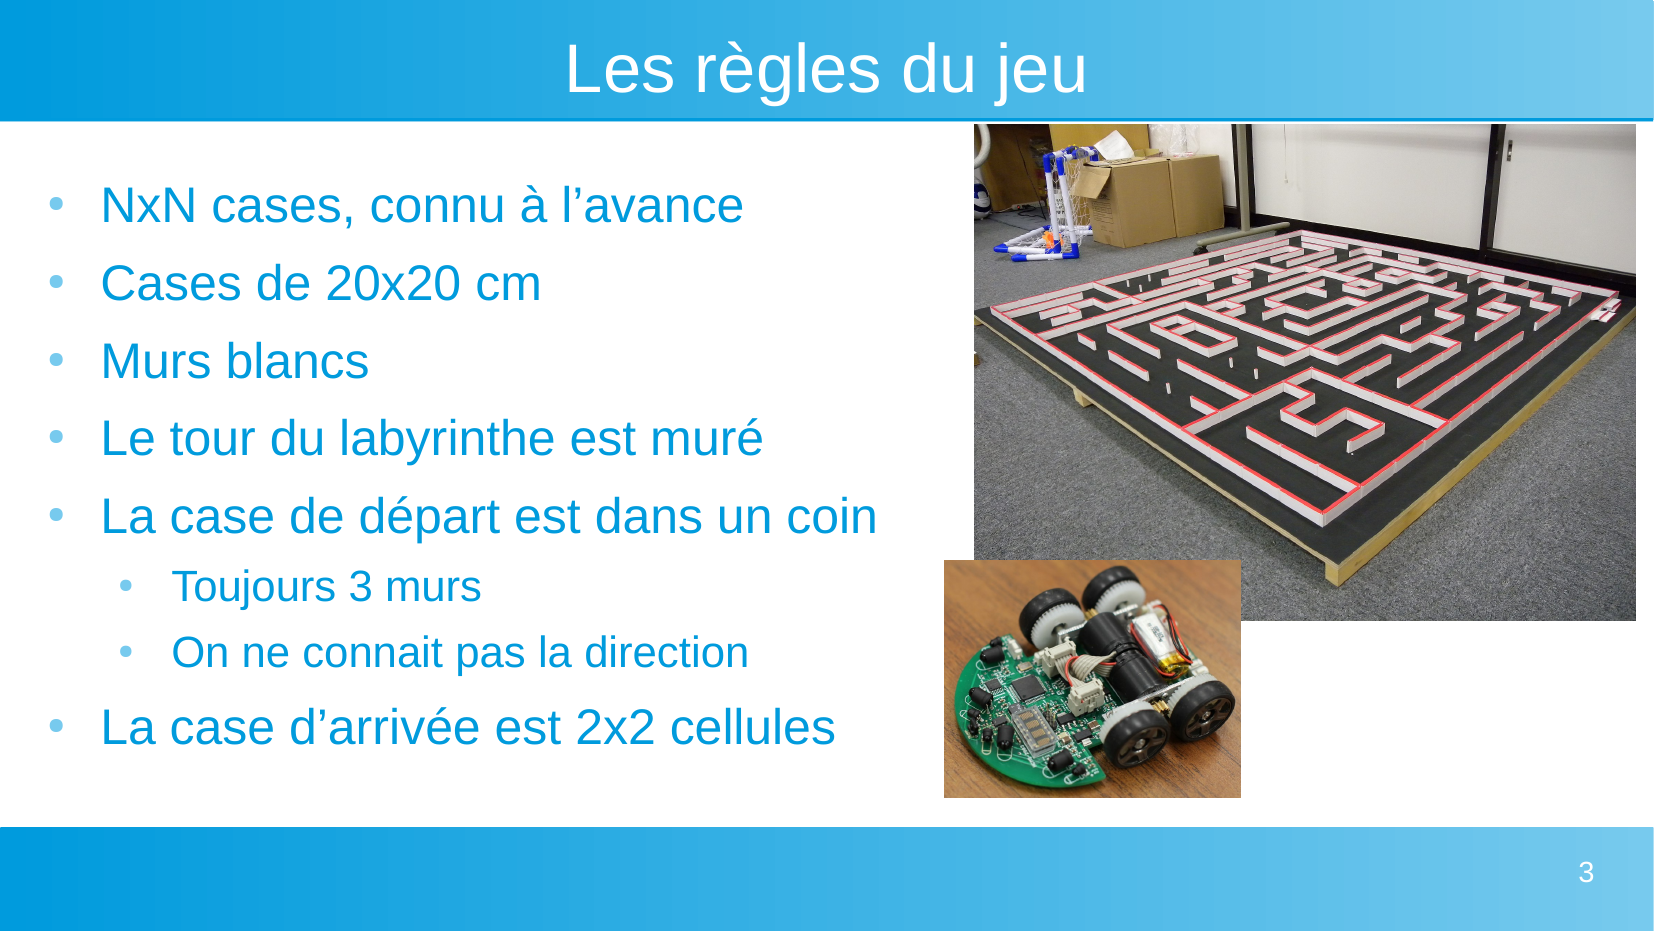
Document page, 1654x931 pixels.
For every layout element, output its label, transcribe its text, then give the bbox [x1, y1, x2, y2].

title Les règles du jeu [59, 29, 1595, 108]
picture [944, 124, 1636, 798]
list NxN cases, connu à l’avance Cases de 20x20 cm Murs blancs Le tour du labyrinthe est muré La case de départ est dans un coin Toujours 3 murs On ne connait pas la direction La case d’arrivée est 2x2 cellules [29, 177, 945, 768]
